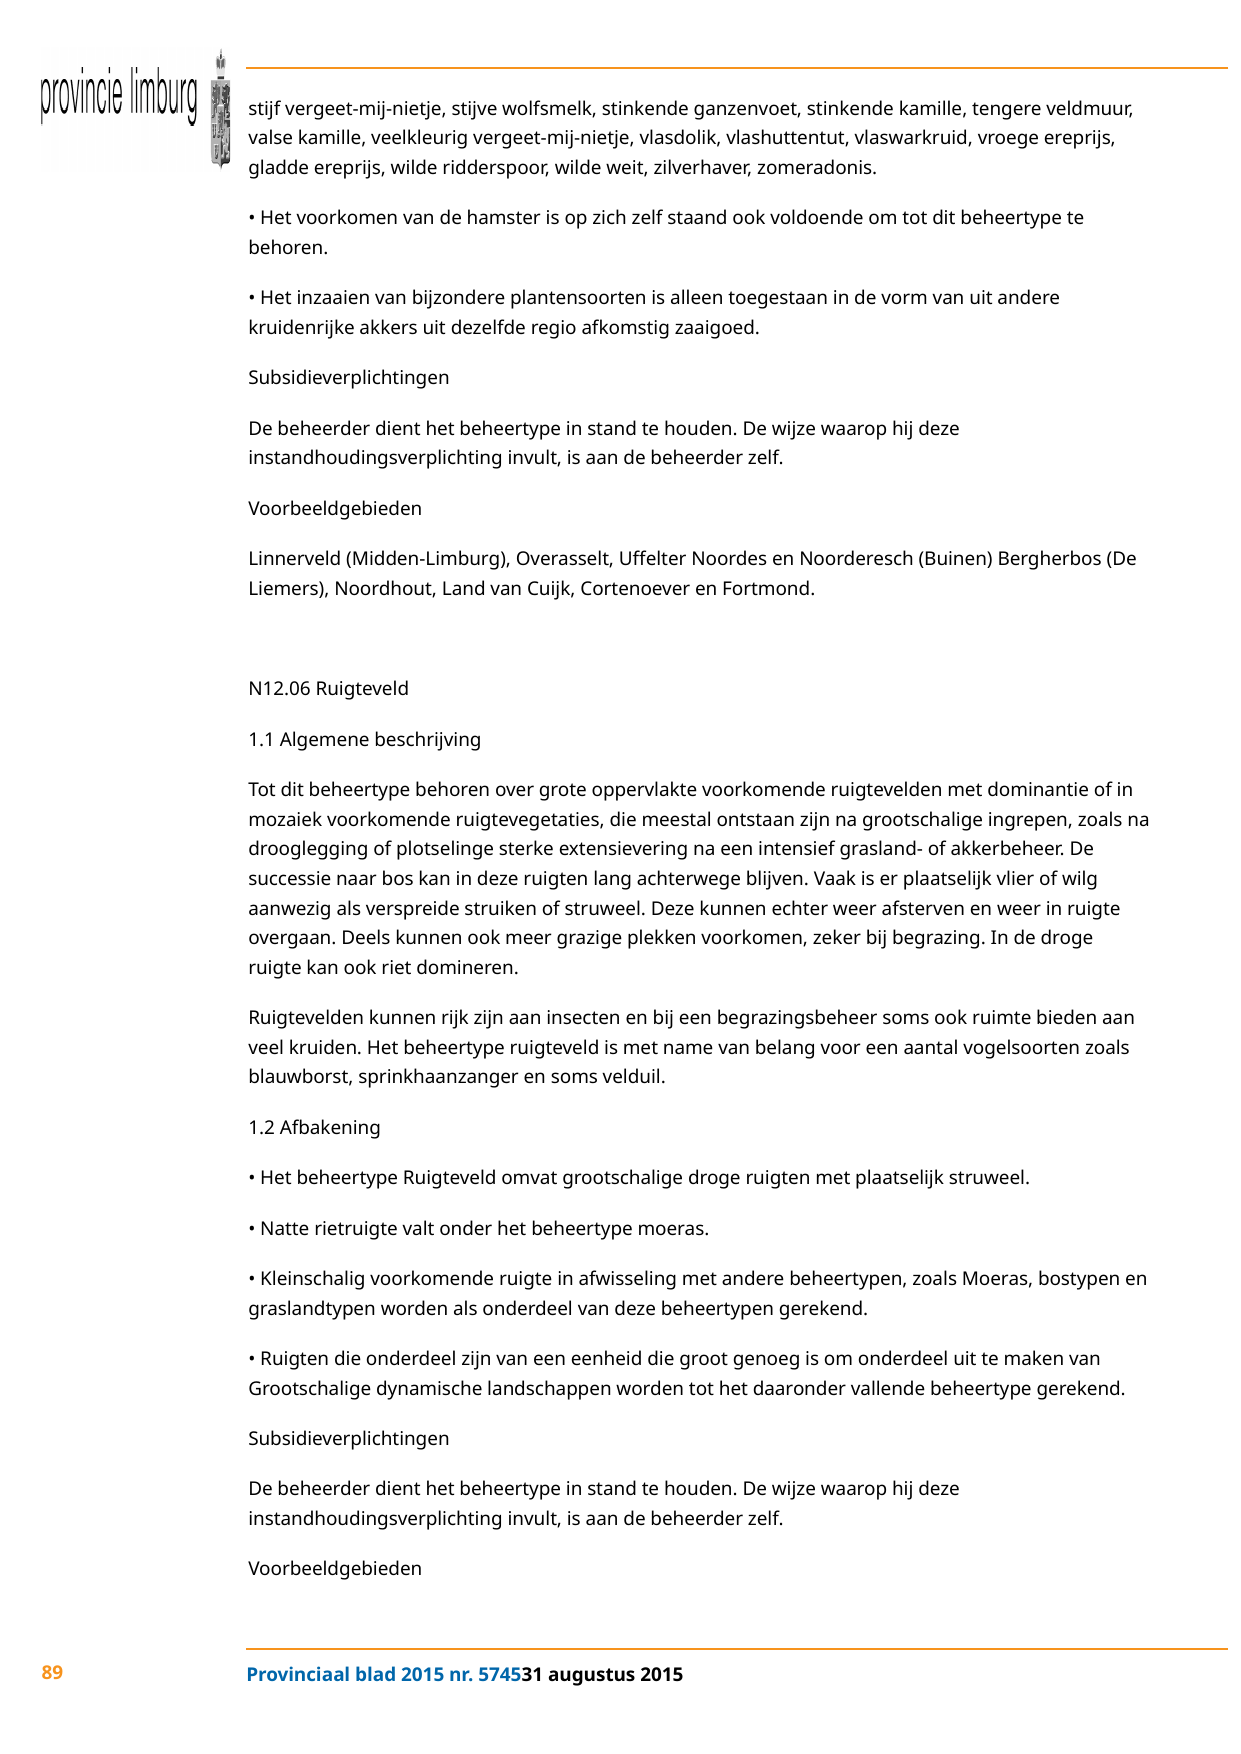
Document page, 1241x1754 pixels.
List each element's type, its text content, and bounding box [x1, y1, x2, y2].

text Linnerveld (Midden-Limburg), Overasselt, Uffelter Noordes en Noorderesch (Buinen) Bergherbos (De Liemers), Noordhout, Land van Cuijk, Cortenoever en Fortmond. [248, 545, 1152, 601]
text Voorbeeldgebieden [248, 495, 1152, 521]
text 1.2 Afbakening [248, 1114, 1152, 1140]
text 1.1 Algemene beschrijving [248, 726, 1152, 752]
text Subsidieverplichtingen [248, 364, 1152, 390]
text Subsidieverplichtingen [248, 1425, 1152, 1451]
text • Ruigten die onderdeel zijn van een eenheid die groot genoeg is om onderdeel uit te maken van Grootschalige dynamische landschappen worden tot het daaronder vallende beheertype gerekend. [248, 1345, 1152, 1401]
text De beheerder dient het beheertype in stand te houden. De wijze waarop hij deze instandhoudingsverplichting invult, is aan de beheerder zelf. [248, 1476, 1152, 1531]
text • Het beheertype Ruigteveld omvat grootschalige droge ruigten met plaatselijk struweel. [248, 1164, 1152, 1190]
text • Natte rietruigte valt onder het beheertype moeras. [248, 1215, 1152, 1241]
text N12.06 Ruigteveld [248, 676, 1152, 701]
text Tot dit beheertype behoren over grote oppervlakte voorkomende ruigtevelden met dominantie of in mozaiek voorkomende ruigtevegetaties, die meestal ontstaan zijn na grootschalige ingrepen, zoals na drooglegging of plotselinge sterke extensievering na een intensief grasland- of akkerbeheer. De successie naar bos kan in deze ruigten lang achterwege blijven. Vaak is er plaatselijk vlier of wilg aanwezig als verspreide struiken of struweel. Deze kunnen echter weer afsterven en weer in ruigte overgaan. Deels kunnen ook meer grazige plekken voorkomen, zeker bij begrazing. In de droge ruigte kan ook riet domineren. [248, 776, 1152, 980]
text Ruigtevelden kunnen rijk zijn aan insecten en bij een begrazingsbeheer soms ook ruimte bieden aan veel kruiden. Het beheertype ruigteveld is met name van belang voor een aantal vogelsoorten zoals blauwborst, sprinkhaanzanger en soms velduil. [248, 1004, 1152, 1089]
text stijf vergeet-mij-nietje, stijve wolfsmelk, stinkende ganzenvoet, stinkende kamille, tengere veldmuur, valse kamille, veelkleurig vergeet-mij-nietje, vlasdolik, vlashuttentut, vlaswarkruid, vroege ereprijs, gladde ereprijs, wilde ridderspoor, wilde weit, zilverhaver, zomeradonis. [248, 95, 1152, 180]
text De beheerder dient het beheertype in stand te houden. De wijze waarop hij deze instandhoudingsverplichting invult, is aan de beheerder zelf. [248, 415, 1152, 470]
text Voorbeeldgebieden [248, 1556, 1152, 1581]
picture [41, 47, 231, 172]
text • Het inzaaien van bijzondere plantensoorten is alleen toegestaan in de vorm van uit andere kruidenrijke akkers uit dezelfde regio afkomstig zaaigoed. [248, 284, 1152, 340]
text • Het voorkomen van de hamster is op zich zelf staand ook voldoende om tot dit beheertype te behoren. [248, 204, 1152, 260]
text • Kleinschalig voorkomende ruigte in afwisseling met andere beheertypen, zoals Moeras, bostypen en graslandtypen worden als onderdeel van deze beheertypen gerekend. [248, 1265, 1152, 1321]
